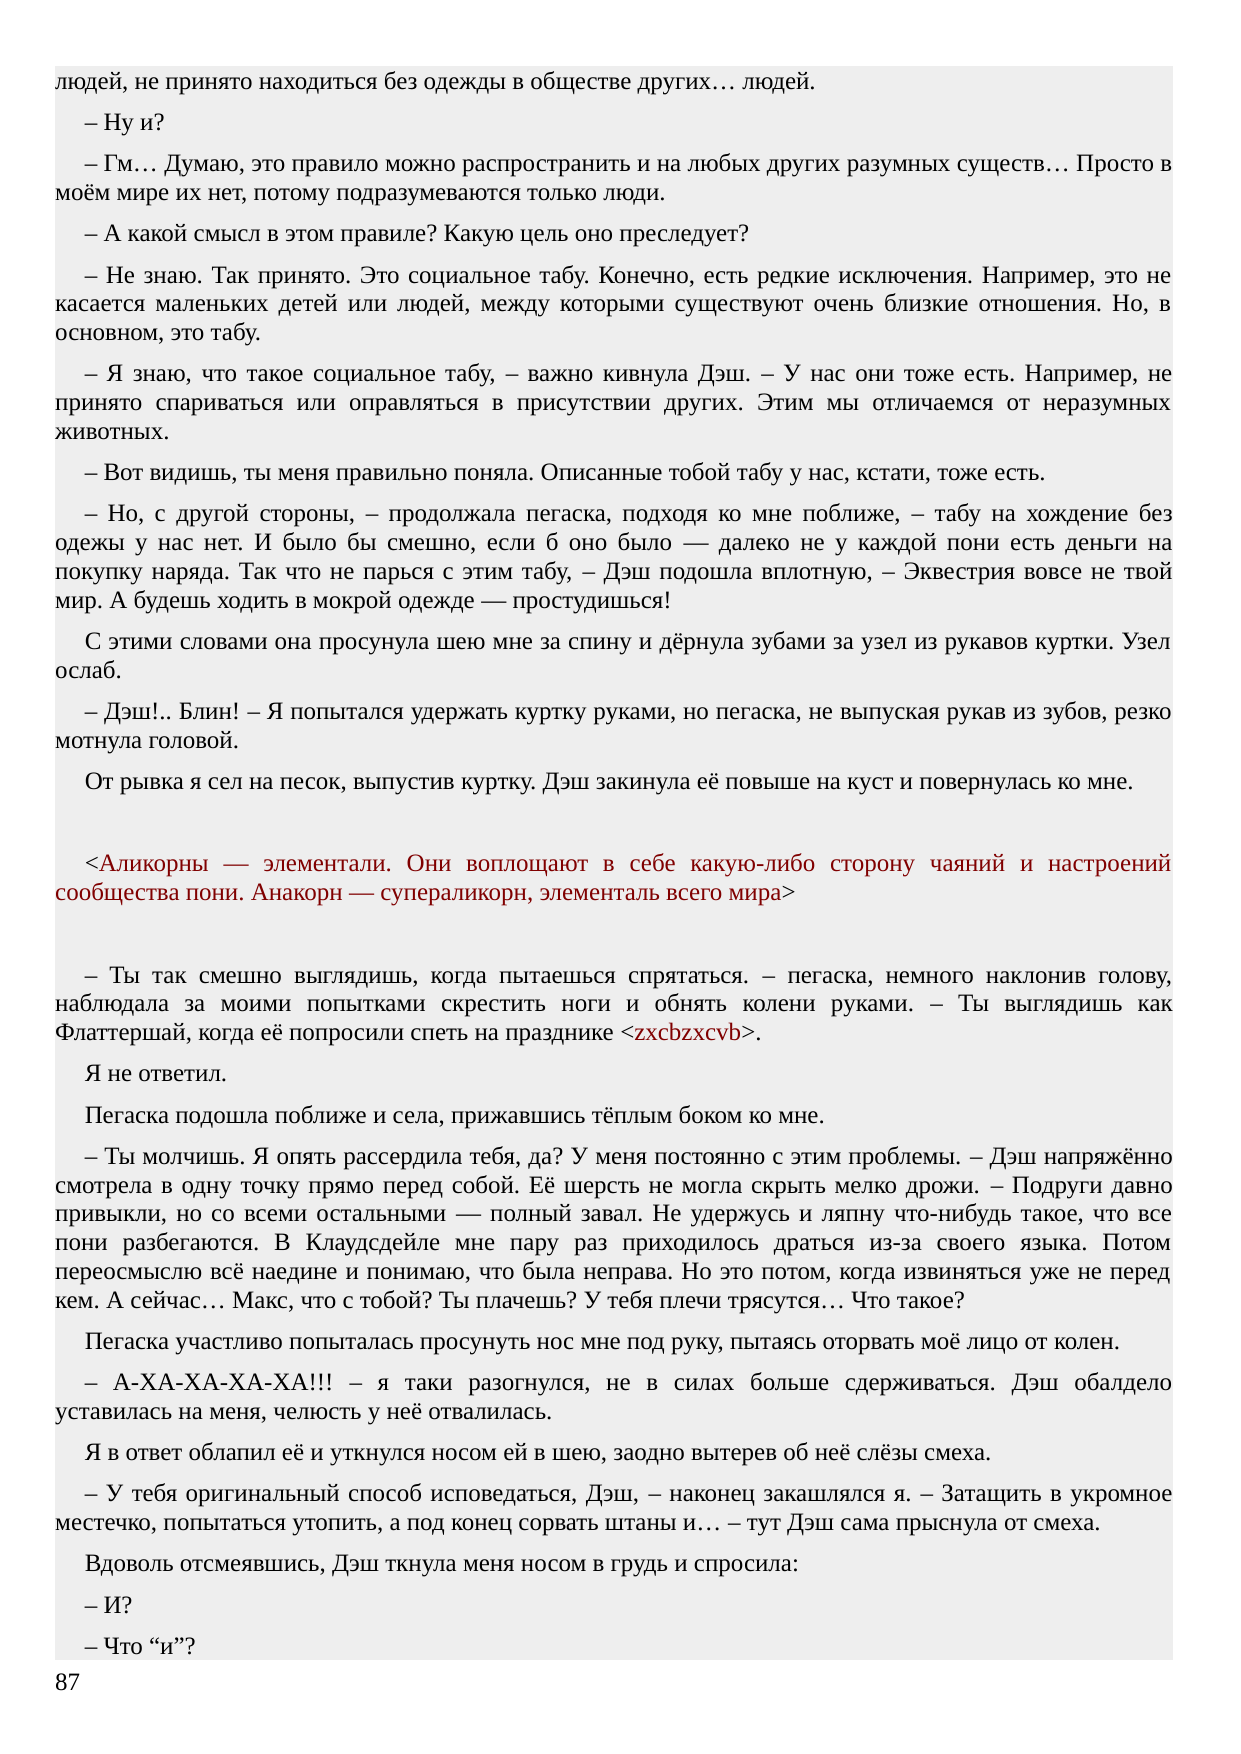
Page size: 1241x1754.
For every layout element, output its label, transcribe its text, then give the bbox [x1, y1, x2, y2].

text – Но, с другой стороны, – продолжала пегаска, подходя ко мне поближе, – табу на хождение без одежы у нас нет. И было бы смешно, если б оно было — далеко не у каждой пони есть деньги на покупку наряда. Так что не парься с этим табу, – Дэш подошла вплотную, – Эквестрия вовсе не твой мир. А будешь ходить в мокрой одежде — простудишься! [55, 498, 1173, 613]
text С этими словами она просунула шею мне за спину и дёрнула зубами за узел из рукавов куртки. Узел ослаб. [55, 626, 1173, 683]
text От рывка я сел на песок, выпустив куртку. Дэш закинула её повыше на куст и повернулась ко мне. [55, 766, 1173, 795]
text Пегаска участливо попыталась просунуть нос мне под руку, пытаясь оторвать моё лицо от колен. [55, 1326, 1173, 1355]
text Я не ответил. [55, 1058, 1173, 1087]
text – Ты молчишь. Я опять рассердила тебя, да? У меня постоянно с этим проблемы. – Дэш напряжённо смотрела в одну точку прямо перед собой. Её шерсть не могла скрыть мелко дрожи. – Подруги давно привыкли, но со всеми остальными — полный завал. Не удержусь и ляпну что-нибудь такое, что все пони разбегаются. В Клаудсдейле мне пару раз приходилось драться из-за своего языка. Потом переосмыслю всё наедине и понимаю, что была неправа. Но это потом, когда извиняться уже не перед кем. А сейчас… Макс, что с тобой? Ты плачешь? У тебя плечи трясутся… Что такое? [55, 1141, 1173, 1313]
text Я в ответ облапил её и уткнулся носом ей в шею, заодно вытерев об неё слёзы смеха. [55, 1437, 1173, 1466]
text – А-ХА-ХА-ХА-ХА!!! – я таки разогнулся, не в силах больше сдерживаться. Дэш обалдело уставилась на меня, челюсть у неё отвалилась. [55, 1367, 1173, 1425]
text Пегаска подошла поближе и села, прижавшись тёплым боком ко мне. [55, 1100, 1173, 1128]
text – Гм… Думаю, это правило можно распространить и на любых других разумных существ… Просто в моём мире их нет, потому подразумеваются только люди. [55, 148, 1173, 206]
text – Ты так смешно выглядишь, когда пытаешься спрятаться. – пегаска, немного наклонив голову, наблюдала за моими попытками скрестить ноги и обнять колени руками. – Ты выглядишь как Флаттершай, когда её попросили спеть на празднике <zxcbzxcvb>. [55, 960, 1173, 1046]
text людей, не принято находиться без одежды в обществе других… людей. [55, 66, 1173, 95]
text – И? [55, 1590, 1173, 1618]
text <Аликорны — элементали. Они воплощают в себе какую-либо сторону чаяний и настроений сообщества пони. Анакорн — супераликорн, элементаль всего мира> [55, 848, 1173, 906]
text – Вот видишь, ты меня правильно поняла. Описанные тобой табу у нас, кстати, тоже есть. [55, 457, 1173, 486]
text – Дэш!.. Блин! – Я попытался удержать куртку руками, но пегаска, не выпуская рукав из зубов, резко мотнула головой. [55, 696, 1173, 753]
text – Не знаю. Так принято. Это социальное табу. Конечно, есть редкие исключения. Например, это не касается маленьких детей или людей, между которыми существуют очень близкие отношения. Но, в основном, это табу. [55, 260, 1173, 346]
text – У тебя оригинальный способ исповедаться, Дэш, – наконец закашлялся я. – Затащить в укромное местечко, попытаться утопить, а под конец сорвать штаны и… – тут Дэш сама прыснула от смеха. [55, 1478, 1173, 1536]
text – Ну и? [55, 107, 1173, 136]
text Вдоволь отсмеявшись, Дэш ткнула меня носом в грудь и спросила: [55, 1548, 1173, 1577]
text – Я знаю, что такое социальное табу, – важно кивнула Дэш. – У нас они тоже есть. Например, не принято спариваться или оправляться в присутствии других. Этим мы отличаемся от неразумных животных. [55, 358, 1173, 445]
text – А какой смысл в этом правиле? Какую цель оно преследует? [55, 218, 1173, 247]
text – Что “и”? [55, 1631, 1173, 1660]
